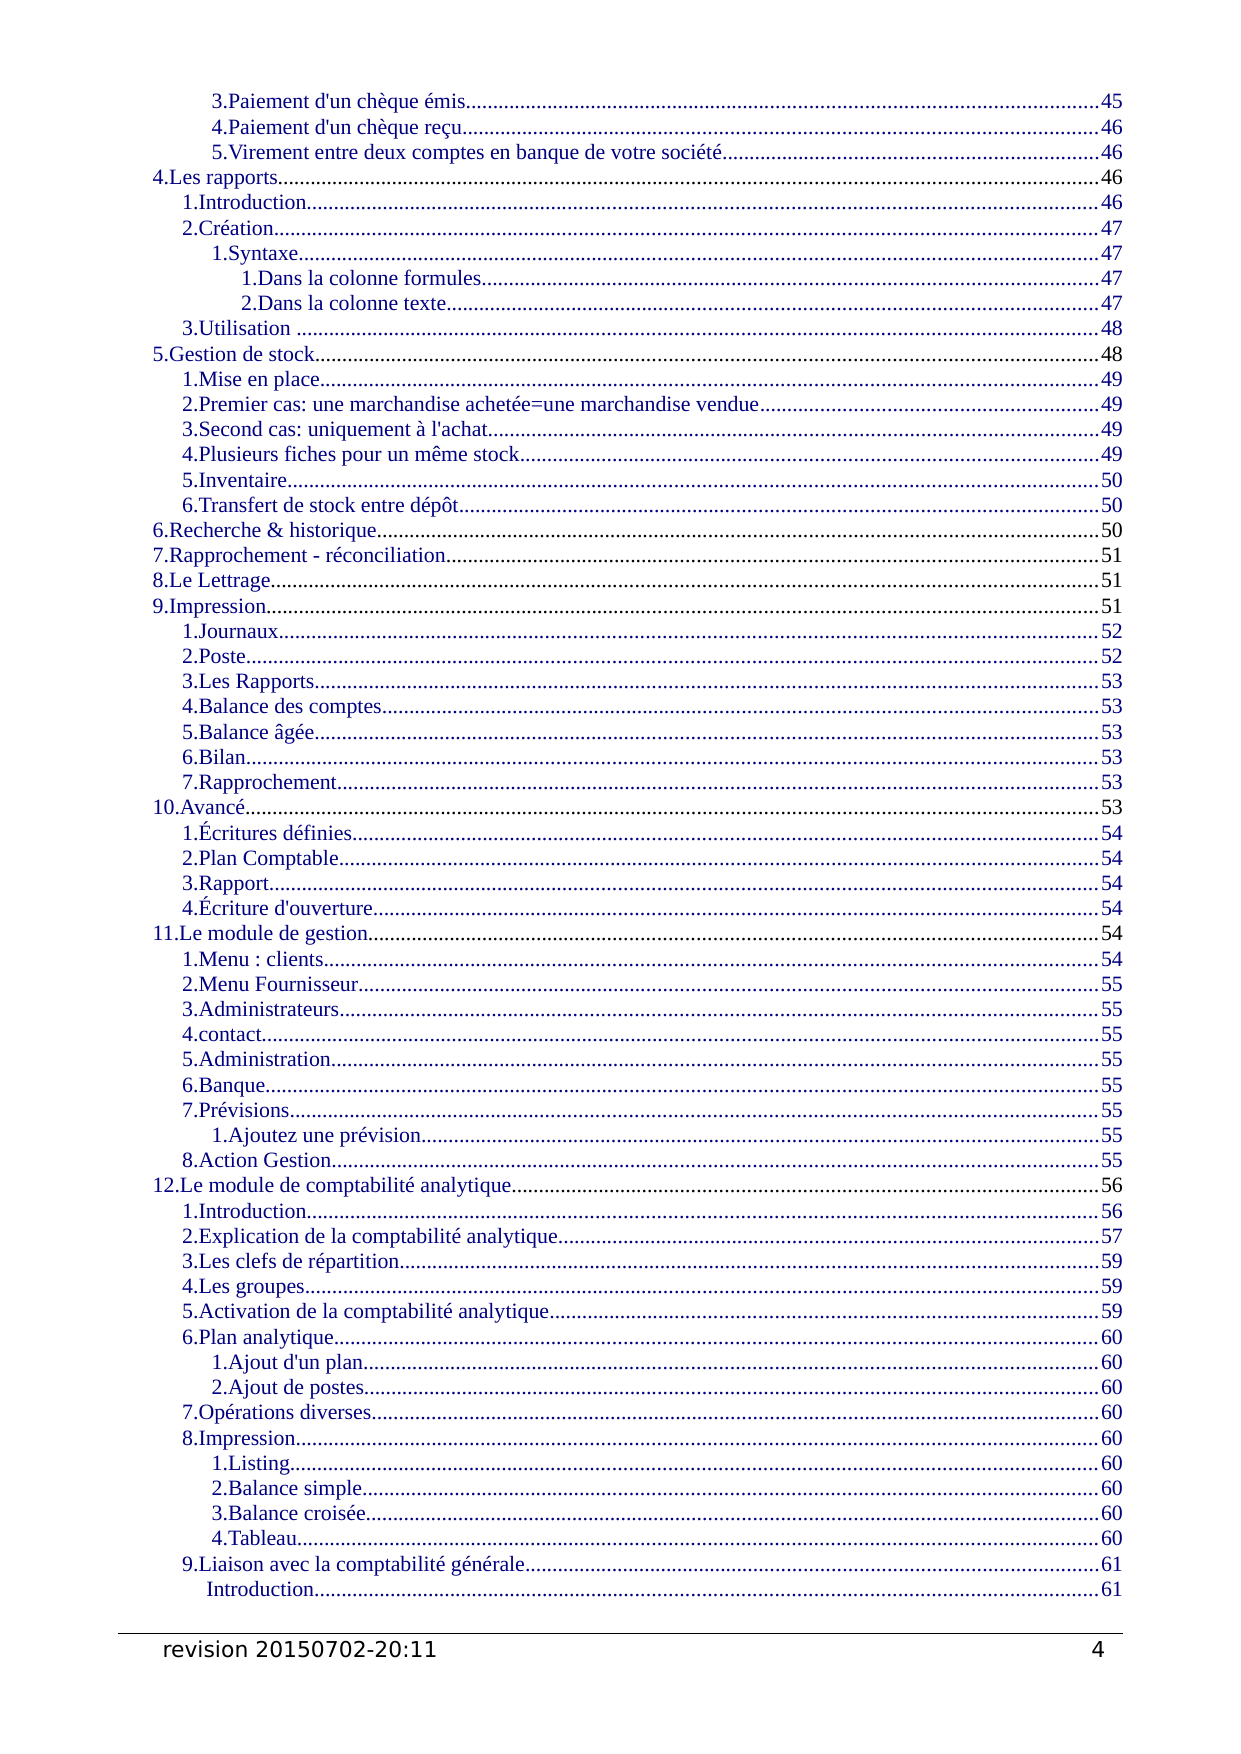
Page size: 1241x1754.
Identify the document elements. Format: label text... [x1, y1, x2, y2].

text 7.Rapprochement 53 [176, 769, 1123, 794]
text 3.Les Rapports 53 [176, 668, 1123, 693]
text 11.Le module de gestion 54 [147, 920, 1123, 946]
text 1.Introduction 46 [176, 189, 1123, 214]
text 1.Syntaxe 47 [206, 240, 1123, 265]
text 4.Paiement d'un chèque reçu 46 [206, 114, 1123, 139]
text 1.Ajoutez une prévision 55 [206, 1122, 1123, 1147]
text 1.Ajout d'un plan 60 [206, 1349, 1123, 1374]
text 4.Les rapports 46 [147, 164, 1123, 189]
text 4.Plusieurs fiches pour un même stock 49 [176, 441, 1123, 467]
text 3.Paiement d'un chèque émis 45 [206, 88, 1123, 114]
text 2.Création 47 [176, 214, 1123, 240]
text 8.Le Lettrage 51 [147, 567, 1123, 593]
text 4.contact 55 [176, 1021, 1123, 1046]
text 7.Rapprochement - réconciliation 51 [147, 542, 1123, 567]
text 7.Opérations diverses 60 [176, 1399, 1123, 1424]
text 1.Dans la colonne formules 47 [235, 265, 1123, 290]
text 12.Le module de comptabilité analytique 56 [147, 1172, 1123, 1198]
text 7.Prévisions 55 [176, 1097, 1123, 1122]
text 2.Premier cas: une marchandise achetée=une marchandise vendue 49 [176, 391, 1123, 416]
text Introduction 61 [206, 1576, 1123, 1601]
text 1.Mise en place 49 [176, 366, 1123, 391]
text 5.Balance âgée 53 [176, 719, 1123, 744]
text 6.Bilan 53 [176, 744, 1123, 769]
text 5.Virement entre deux comptes en banque de votre société 46 [206, 139, 1123, 164]
text 4.Balance des comptes 53 [176, 693, 1123, 719]
text 5.Activation de la comptabilité analytique 59 [176, 1298, 1123, 1324]
text 3.Utilisation 48 [176, 315, 1123, 341]
text 2.Dans la colonne texte 47 [235, 290, 1123, 315]
text 2.Ajout de postes 60 [206, 1374, 1123, 1399]
text 5.Gestion de stock 48 [147, 341, 1123, 366]
text 4.Tableau 60 [206, 1525, 1123, 1551]
text 2.Menu Fournisseur 55 [176, 971, 1123, 996]
text 3.Balance croisée 60 [206, 1500, 1123, 1525]
text 6.Transfert de stock entre dépôt 50 [176, 492, 1123, 517]
text 3.Administrateurs 55 [176, 996, 1123, 1021]
text 9.Liaison avec la comptabilité générale 61 [176, 1551, 1123, 1576]
text 1.Menu : clients 54 [176, 946, 1123, 971]
text 1.Écritures définies 54 [176, 819, 1123, 845]
text 8.Action Gestion 55 [176, 1147, 1123, 1172]
text 5.Administration 55 [176, 1046, 1123, 1072]
text 5.Inventaire 50 [176, 467, 1123, 492]
text 2.Plan Comptable 54 [176, 845, 1123, 870]
text 1.Journaux 52 [176, 618, 1123, 643]
text 6.Recherche & historique 50 [147, 517, 1123, 542]
text 6.Plan analytique 60 [176, 1324, 1123, 1349]
text 3.Les clefs de répartition 59 [176, 1248, 1123, 1273]
text 1.Listing 60 [206, 1450, 1123, 1475]
text 9.Impression 51 [147, 593, 1123, 618]
text 4.Écriture d'ouverture 54 [176, 895, 1123, 920]
text 6.Banque 55 [176, 1072, 1123, 1097]
text 8.Impression 60 [176, 1424, 1123, 1450]
text 2.Explication de la comptabilité analytique 57 [176, 1223, 1123, 1248]
text 1.Introduction 56 [176, 1198, 1123, 1223]
text 3.Rapport 54 [176, 870, 1123, 895]
text 4.Les groupes 59 [176, 1273, 1123, 1298]
text 3.Second cas: uniquement à l'achat 49 [176, 416, 1123, 441]
text 2.Poste 52 [176, 643, 1123, 668]
text 10.Avancé 53 [147, 794, 1123, 819]
text 2.Balance simple 60 [206, 1475, 1123, 1500]
